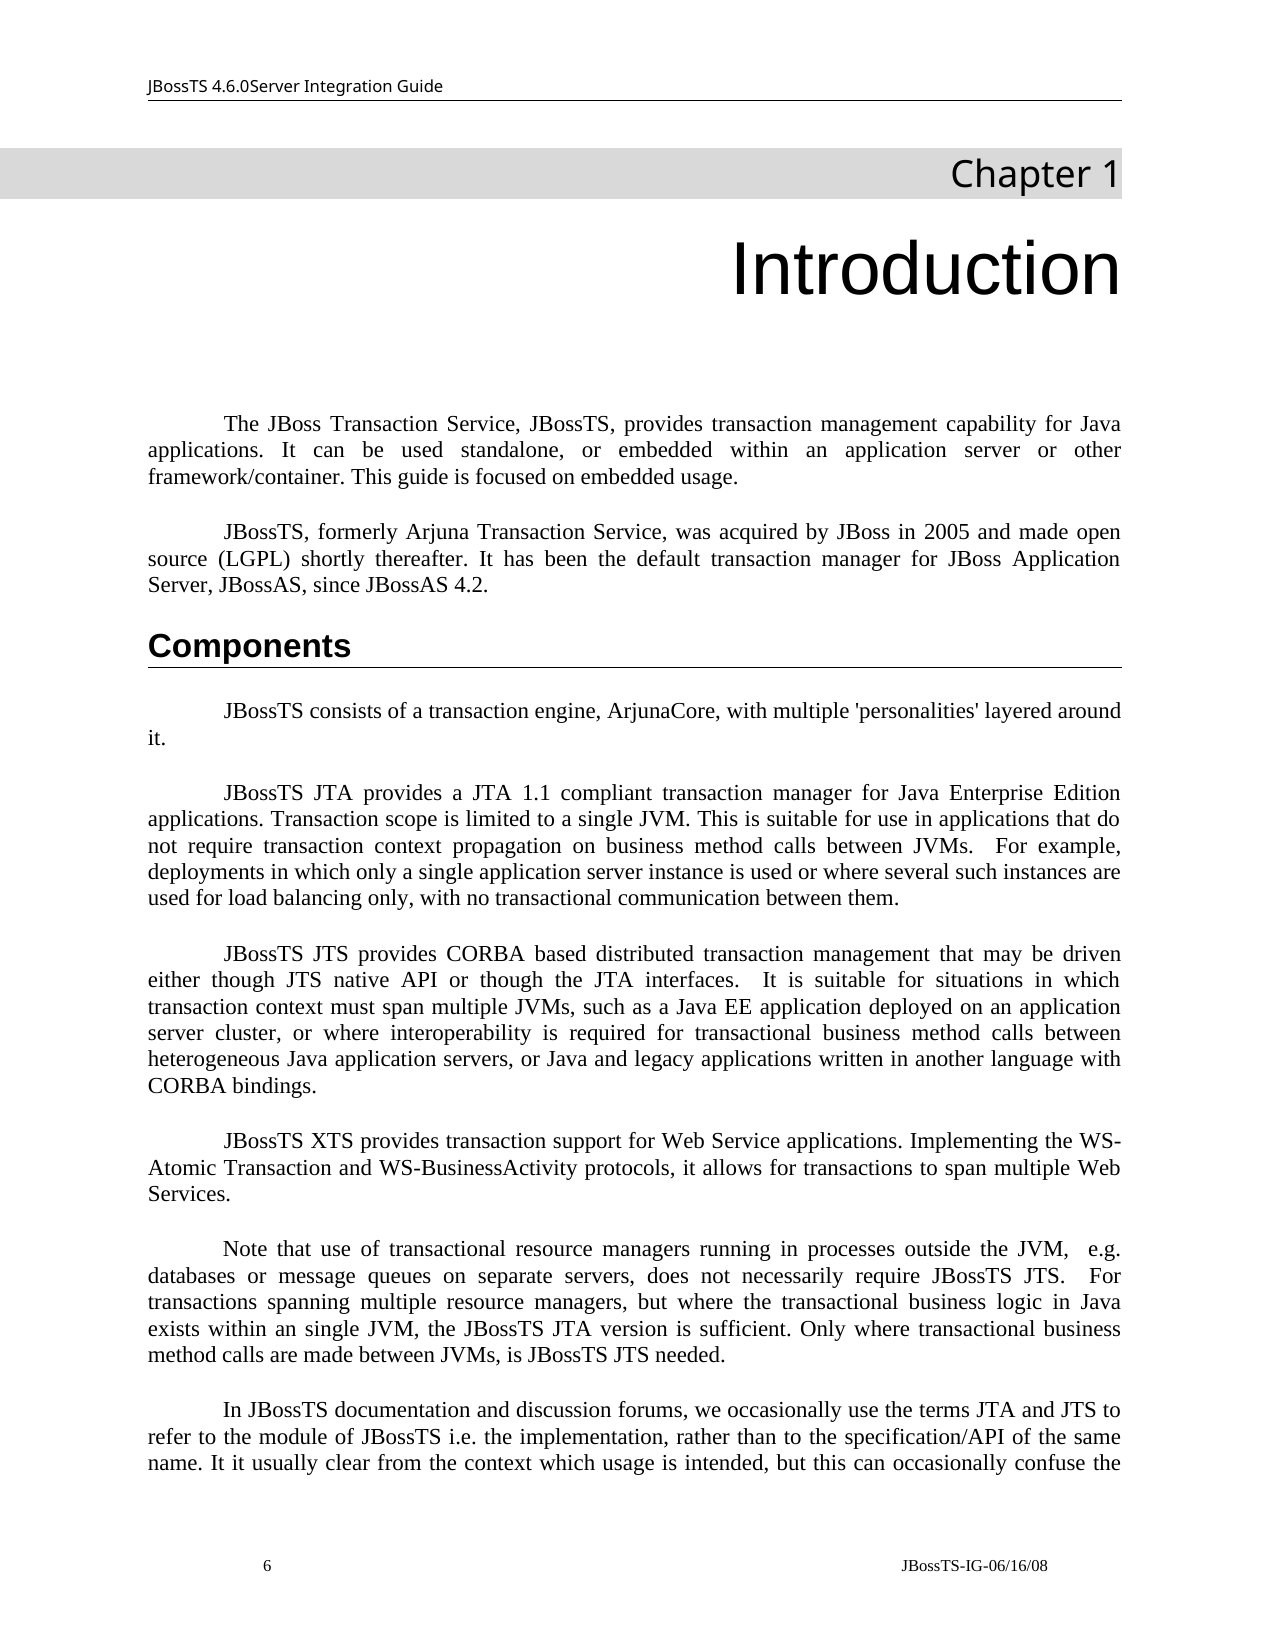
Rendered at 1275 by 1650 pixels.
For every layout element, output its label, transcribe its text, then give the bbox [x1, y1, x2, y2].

text JBossTS JTS provides CORBA based distributed transaction management that may be driven either though JTS native API or though the JTA interfaces. It is suitable for situations in which transaction context must span multiple JVMs, such as a Java EE application deployed on an application server cluster, or where interoperability is required for transactional business method calls between heterogeneous Java application servers, or Java and legacy applications written in another language with CORBA bindings. [148, 940, 1122, 1098]
text JBossTS consists of a transaction engine, ArjunaCore, with multiple 'personalities' layered around it. [148, 697, 1122, 750]
text In JBossTS documentation and discussion forums, we occasionally use the terms JTA and JTS to refer to the module of JBossTS i.e. the implementation, rather than to the specification/API of the same name. It it usually clear from the context which usage is intended, but this can occasionally confuse the [148, 1396, 1122, 1476]
text JBossTS, formerly Arjuna Transaction Service, was acquired by JBoss in 2005 and made open source (LGPL) shortly thereafter. It has been the default transaction manager for JBoss Application Server, JBossAS, since JBossAS 4.2. [148, 518, 1122, 597]
title Introduction [263, 224, 1122, 310]
text JBossTS JTA provides a JTA 1.1 compliant transaction manager for Java Enterprise Edition applications. Transaction scope is limited to a single JVM. This is suitable for use in applications that do not require transaction context propagation on business method calls between JVMs. For example, deployments in which only a single application server instance is used or where several such instances are used for load balancing only, with no transactional communication between them. [148, 779, 1122, 911]
text Note that use of transactional resource managers running in processes outside the JVM, e.g. databases or message queues on separate servers, does not necessarily require JBossTS JTS. For transactions spanning multiple resource managers, but where the transactional business logic in Java exists within an single JVM, the JBossTS JTA version is sufficient. Only where transactional business method calls are made between JVMs, is JBossTS JTS needed. [148, 1236, 1122, 1367]
text JBossTS XTS provides transaction support for Web Service applications. Implementing the WS-Atomic Transaction and WS-BusinessActivity protocols, it allows for transactions to span multiple Web Services. [148, 1127, 1122, 1206]
text The JBoss Transaction Service, JBossTS, provides transaction management capability for Java applications. It can be used standalone, or embedded within an application server or other framework/container. This guide is focused on embedded usage. [148, 410, 1122, 489]
subtitle Components [148, 626, 1122, 667]
